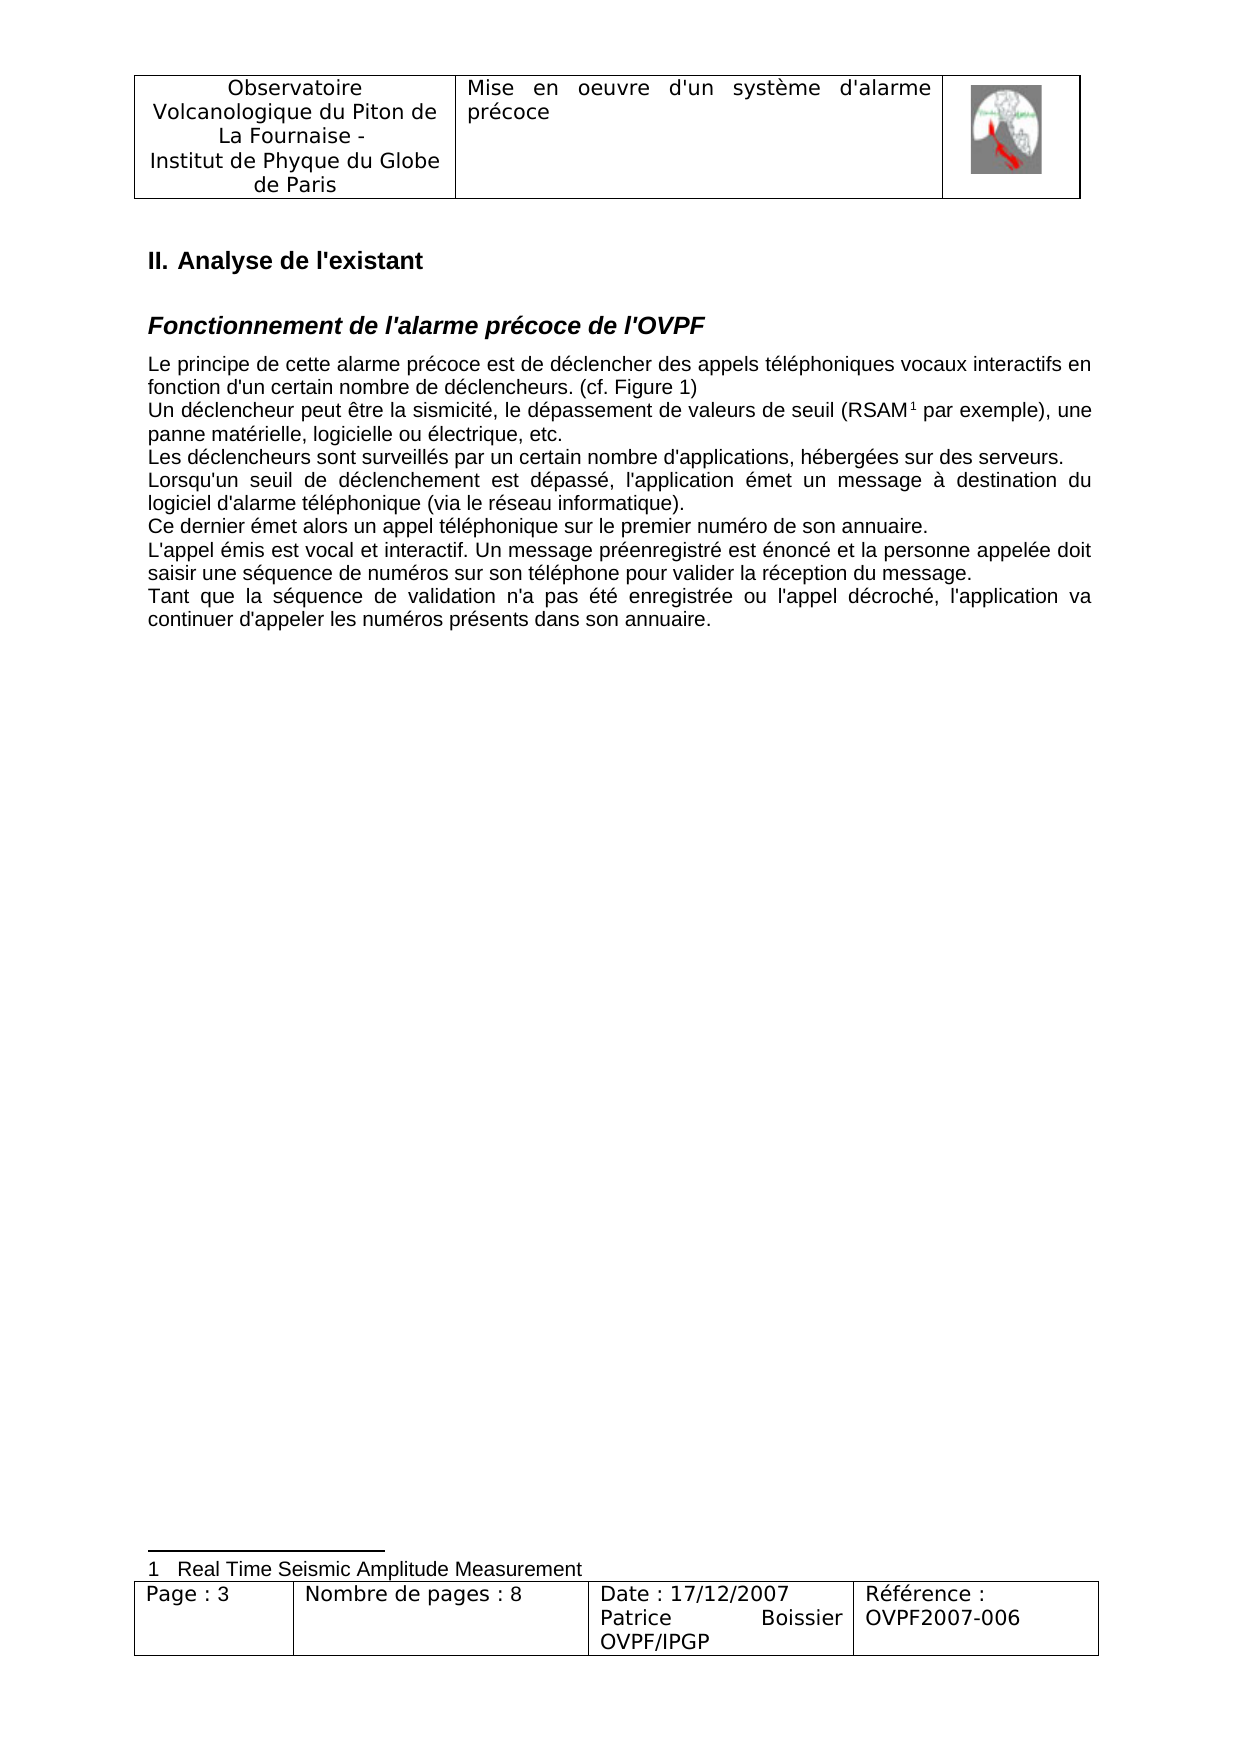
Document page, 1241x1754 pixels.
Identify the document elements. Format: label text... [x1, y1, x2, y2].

text Tant que la séquence de validation n'a pas été enregistrée ou l'appel décroché, l'application va continuer d'appeler les numéros présents dans son annuaire. [148, 585, 1092, 631]
subtitle Analyse de l'existant [148, 247, 1092, 274]
text L'appel émis est vocal et interactif. Un message préenregistré est énoncé et la personne appelée doit saisir une séquence de numéros sur son téléphone pour valider la réception du message. [148, 538, 1092, 585]
text Real Time Seismic Amplitude Measurement [148, 1557, 1092, 1581]
text Un déclencheur peut être la sismicité, le dépassement de valeurs de seuil (RSAM par exemple), une panne matérielle, logicielle ou électrique, etc. [148, 399, 1092, 445]
text Les déclencheurs sont surveillés par un certain nombre d'applications, hébergées sur des serveurs. [148, 445, 1092, 469]
text Ce dernier émet alors un appel téléphonique sur le premier numéro de son annuaire. [148, 515, 1092, 538]
text Lorsqu'un seuil de déclenchement est dépassé, l'application émet un message à destination du logiciel d'alarme téléphonique (via le réseau informatique). [148, 469, 1092, 515]
picture [970, 85, 1042, 174]
subtitle Fonctionnement de l'alarme précoce de l'OVPF [148, 312, 1092, 340]
text Le principe de cette alarme précoce est de déclencher des appels téléphoniques vocaux interactifs en fonction d'un certain nombre de déclencheurs. (cf. Figure 1) [148, 352, 1092, 399]
